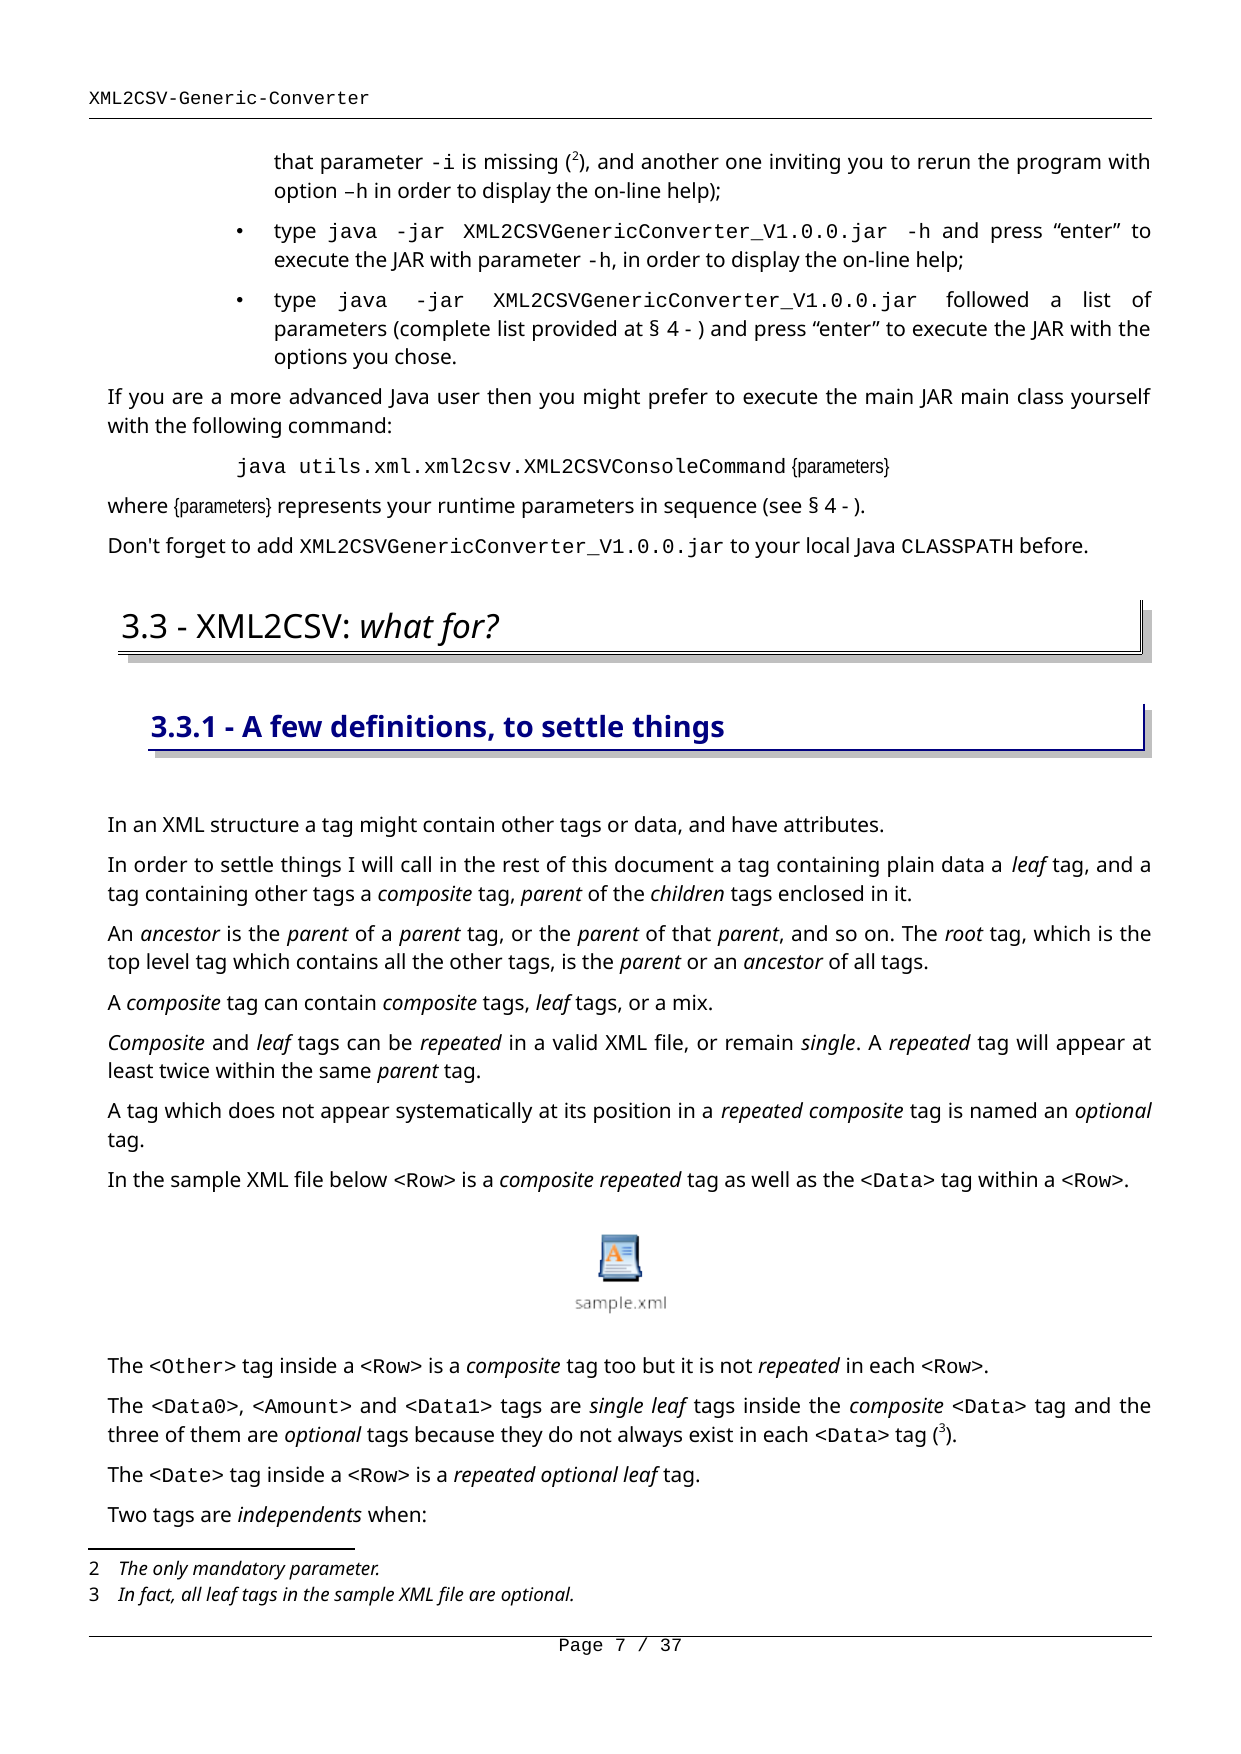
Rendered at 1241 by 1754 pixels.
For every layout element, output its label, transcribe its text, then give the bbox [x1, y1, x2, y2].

text Don't forget to add XML2CSVGenericConverter_V1.0.0.jar to your local Java CLASSPATH before. [107, 532, 1152, 560]
list The only mandatory parameter. [88, 1555, 1152, 1581]
text If you are a more advanced Java user then you might prefer to execute the main JAR main class yourself with the following command: [107, 382, 1152, 439]
list type java -jar XML2CSVGenericConverter_V1.0.0.jar -h and press “enter” to execute the JAR with parameter -h, in order to display the on-line help; [236, 216, 1152, 273]
text In fact, all leaf tags in the sample XML file are optional. [88, 1581, 1152, 1606]
subtitle XML2CSV: what for? [118, 600, 1140, 651]
text A tag which does not appear systematically at its position in a repeated composite tag is named an optional tag. [107, 1097, 1152, 1153]
text Two tags are independents when: [107, 1501, 1152, 1529]
text where {parameters} represents your runtime parameters in sequence (see § 4 - ). [107, 491, 1152, 520]
subtitle A few definitions, to settle things [148, 703, 1144, 749]
text java utils.xml.xml2csv.XML2CSVConsoleCommand {parameters} [236, 451, 1152, 479]
list type java -jar XML2CSVGenericConverter_V1.0.0.jar followed a list of parameters (complete list provided at § 4 - ) and press “enter” to execute the JAR with the options you chose. [236, 285, 1152, 371]
text In the sample XML file below <Row> is a composite repeated tag as well as the <Data> tag within a <Row>. [107, 1165, 1152, 1194]
text In order to settle things I will call in the rest of this document a tag containing plain data a leaf tag, and a tag containing other tags a composite tag, parent of the children tags enclosed in it. [107, 850, 1152, 907]
text An ancestor is the parent of a parent tag, or the parent of that parent, and so on. The root tag, which is the top level tag which contains all the other tags, is the parent or an ancestor of all tags. [107, 919, 1152, 976]
text In an XML structure a tag might contain other tags or data, and have attributes. [107, 810, 1152, 839]
list that parameter -i is missing (), and another one inviting you to rerun the program with option –h in order to display the on-line help); [236, 147, 1152, 204]
text The <Other> tag inside a <Row> is a composite tag too but it is not repeated in each <Row>. [107, 1246, 1152, 1380]
text The <Data0>, <Amount> and <Data1> tags are single leaf tags inside the composite <Data> tag and the three of them are optional tags because they do not always exist in each <Data> tag (). [107, 1391, 1152, 1448]
text The <Date> tag inside a <Row> is a repeated optional leaf tag. [107, 1460, 1152, 1489]
text Composite and leaf tags can be repeated in a valid XML file, or remain single. A repeated tag will appear at least twice within the same parent tag. [107, 1028, 1152, 1085]
text A composite tag can contain composite tags, leaf tags, or a mix. [107, 988, 1152, 1016]
